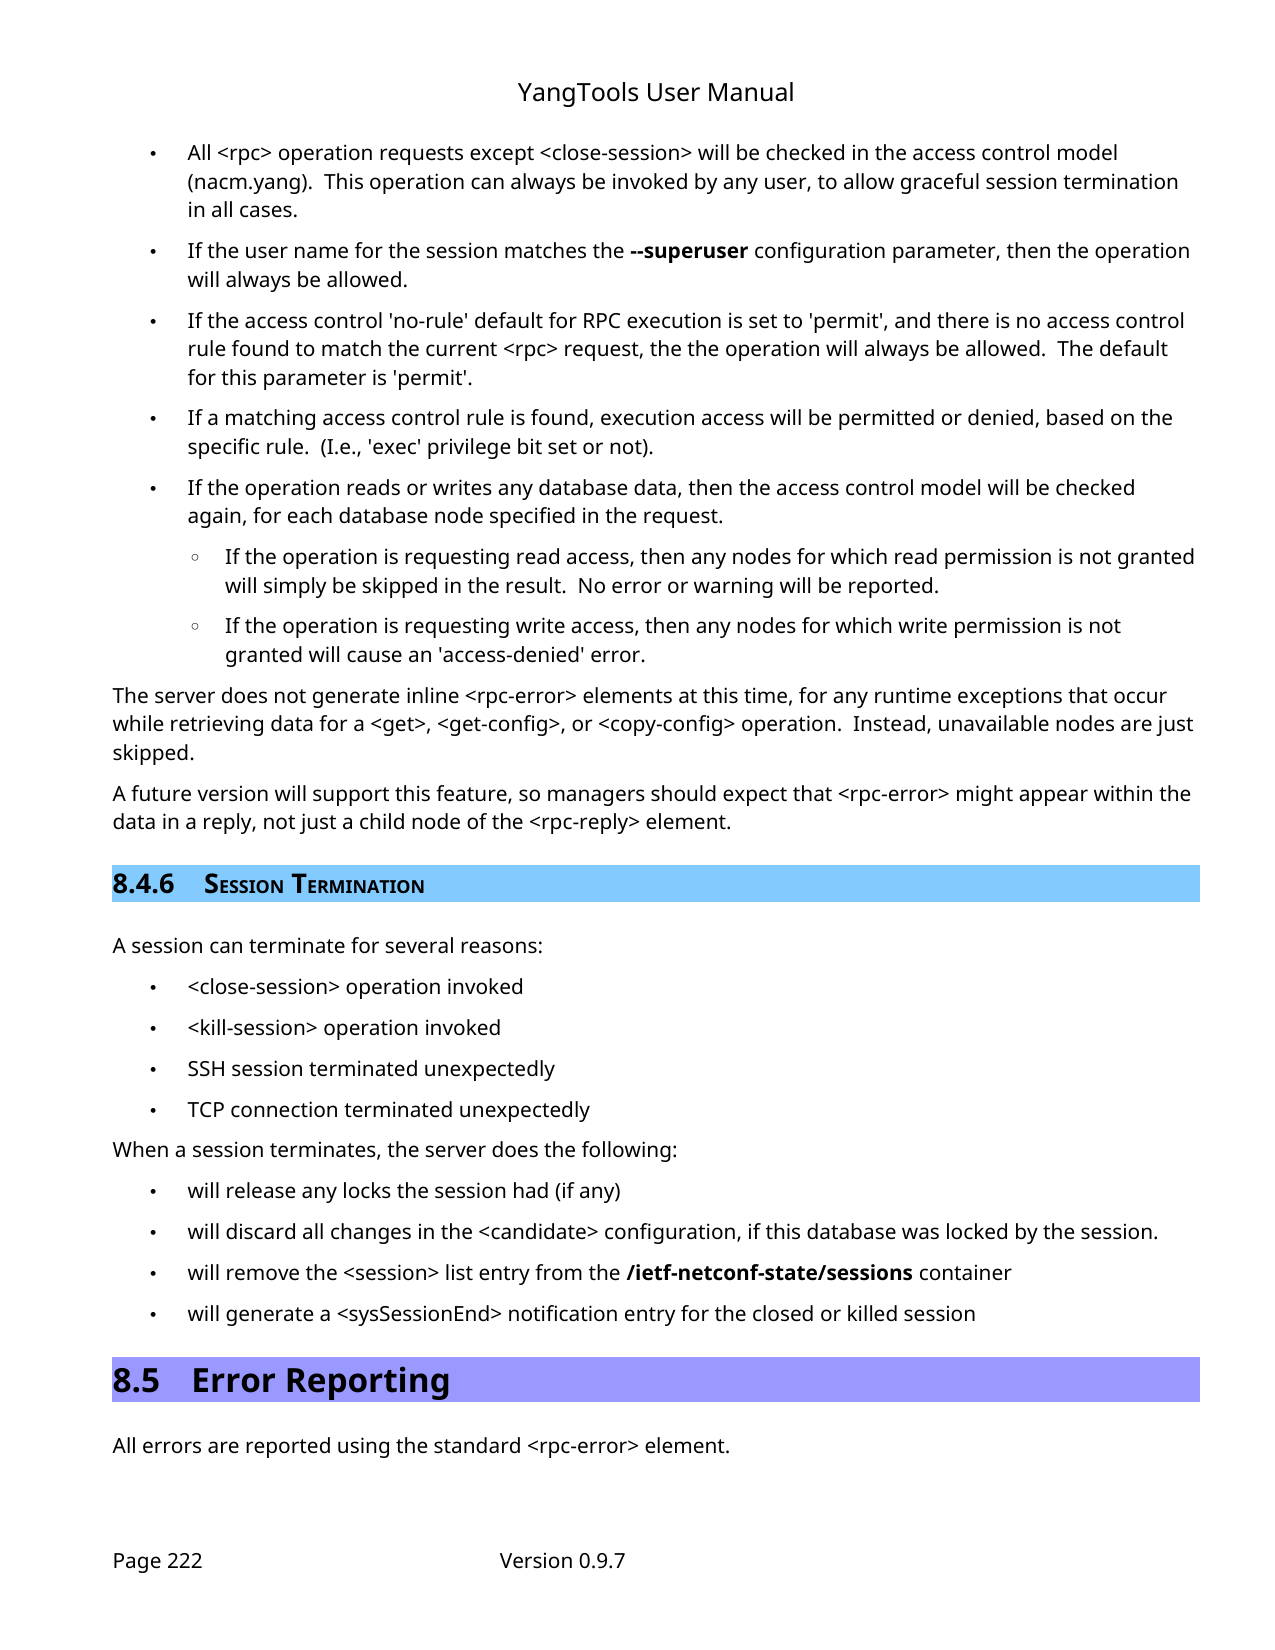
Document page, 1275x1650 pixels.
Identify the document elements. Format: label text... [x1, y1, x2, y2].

list If the operation is requesting read access, then any nodes for which read permission is not granted will simply be skipped in the result. No error or warning will be reported. [187, 542, 1200, 599]
list If the operation reads or writes any database data, then the access control model will be checked again, for each database node specified in the request. [150, 473, 1200, 530]
text When a session terminates, the server does the following: [112, 1136, 1200, 1164]
list will remove the <session> list entry from the /ietf-netconf-state/sessions container [150, 1258, 1200, 1287]
subtitle Session Termination [112, 865, 1200, 902]
list <kill-session> operation invoked [150, 1013, 1200, 1041]
list TCP connection terminated unexpectedly [150, 1095, 1200, 1123]
text All errors are reported using the standard <rpc-error> element. [112, 1432, 1200, 1460]
text The server does not generate inline <rpc-error> elements at this time, for any runtime exceptions that occur while retrieving data for a <get>, <get-config>, or <copy-config> operation. Instead, unavailable nodes are just skipped. [112, 681, 1200, 766]
list If a matching access control rule is found, execution access will be permitted or denied, based on the specific rule. (I.e., 'exec' privilege bit set or not). [150, 403, 1200, 460]
list <close-session> operation invoked [150, 972, 1200, 1000]
list will discard all changes in the <candidate> configuration, if this database was locked by the session. [150, 1217, 1200, 1246]
list will release any locks the session had (if any) [150, 1177, 1200, 1205]
list will generate a <sysSessionEnd> notification entry for the closed or killed session [150, 1299, 1200, 1328]
list If the access control 'no-rule' default for RPC execution is set to 'permit', and there is no access control rule found to match the current <rpc> request, the the operation will always be allowed. The default for this parameter is 'permit'. [150, 306, 1200, 391]
list If the user name for the session matches the --superuser configuration parameter, then the operation will always be allowed. [150, 236, 1200, 293]
subtitle Error Reporting [112, 1357, 1200, 1402]
text A session can terminate for several reasons: [112, 931, 1200, 959]
list SSH session terminated unexpectedly [150, 1054, 1200, 1082]
list If the operation is requesting write access, then any nodes for which write permission is not granted will cause an 'access-denied' error. [187, 612, 1200, 668]
list All <rpc> operation requests except <close-session> will be checked in the access control model (nacm.yang). This operation can always be invoked by any user, to allow graceful session termination in all cases. [150, 138, 1200, 224]
text A future version will support this feature, so managers should expect that <rpc-error> might appear within the data in a reply, not just a child node of the <rpc-reply> element. [112, 779, 1200, 836]
